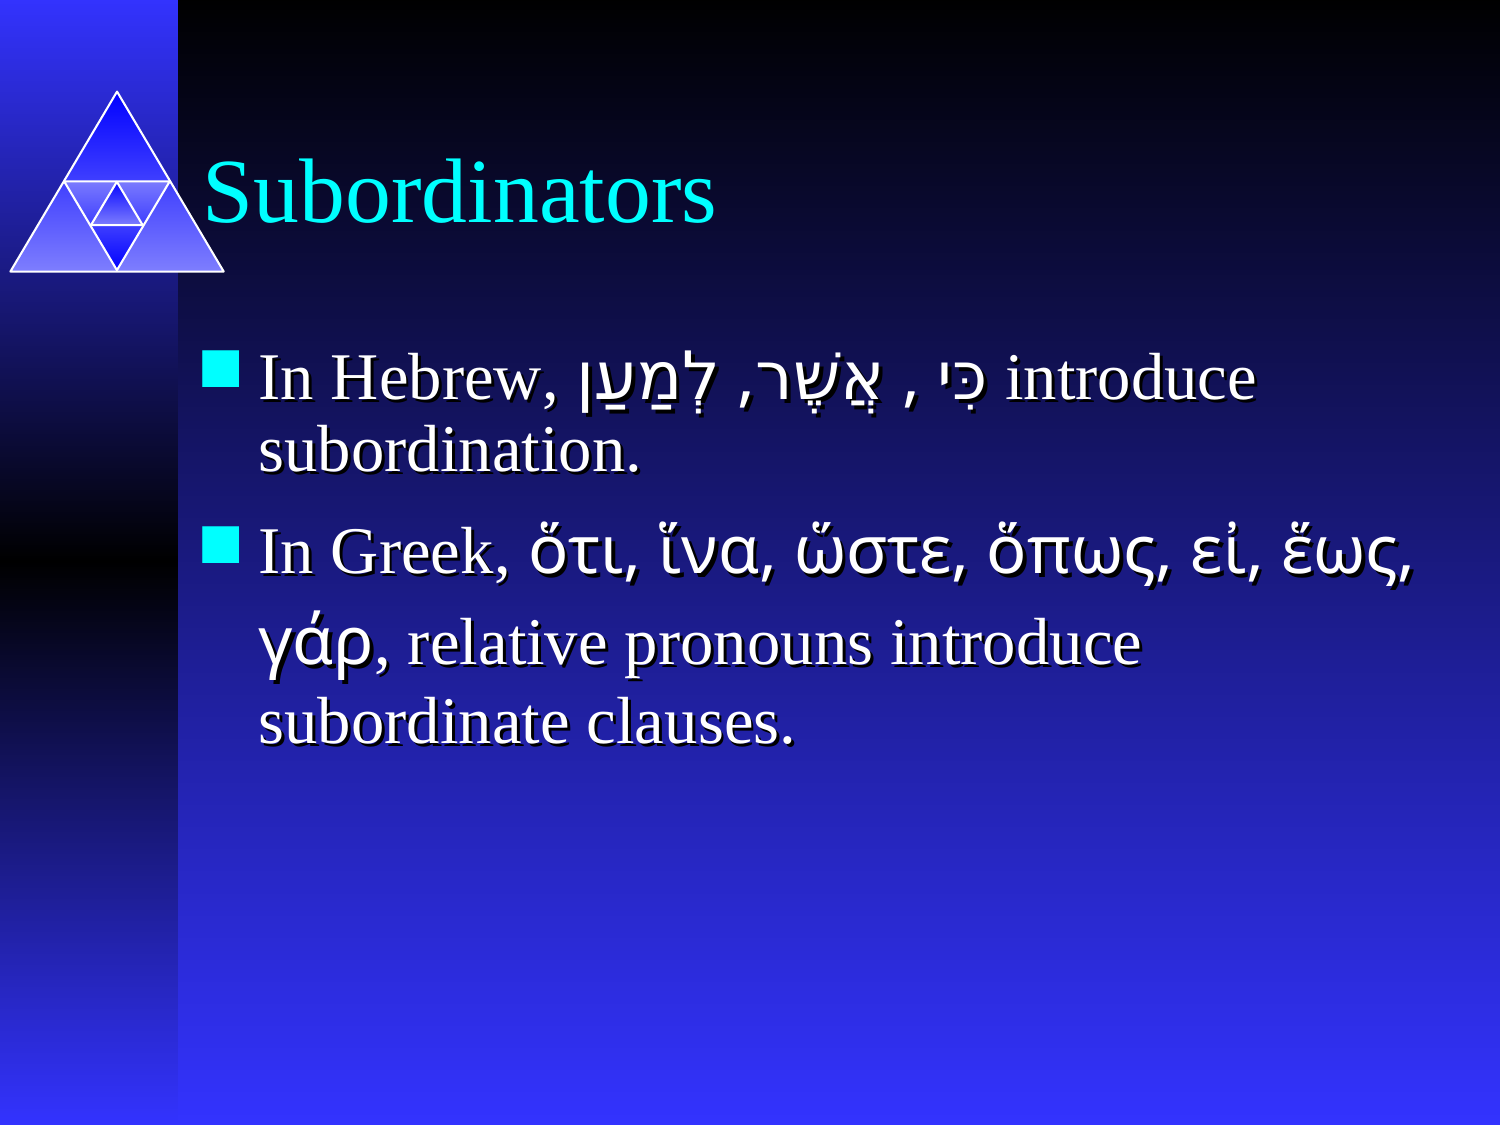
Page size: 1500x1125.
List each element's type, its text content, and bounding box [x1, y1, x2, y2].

title Subordinators [187, 99, 1463, 288]
list In Hebrew, כִּי , אֲשֶׁר, לְמַעַן introduce subordination. In Greek, ὅτι, ἵνα, ὥστε, ὅπως, εἰ, ἕως, γάρ, relative pronouns introduce subordinate clauses. [187, 324, 1463, 1001]
